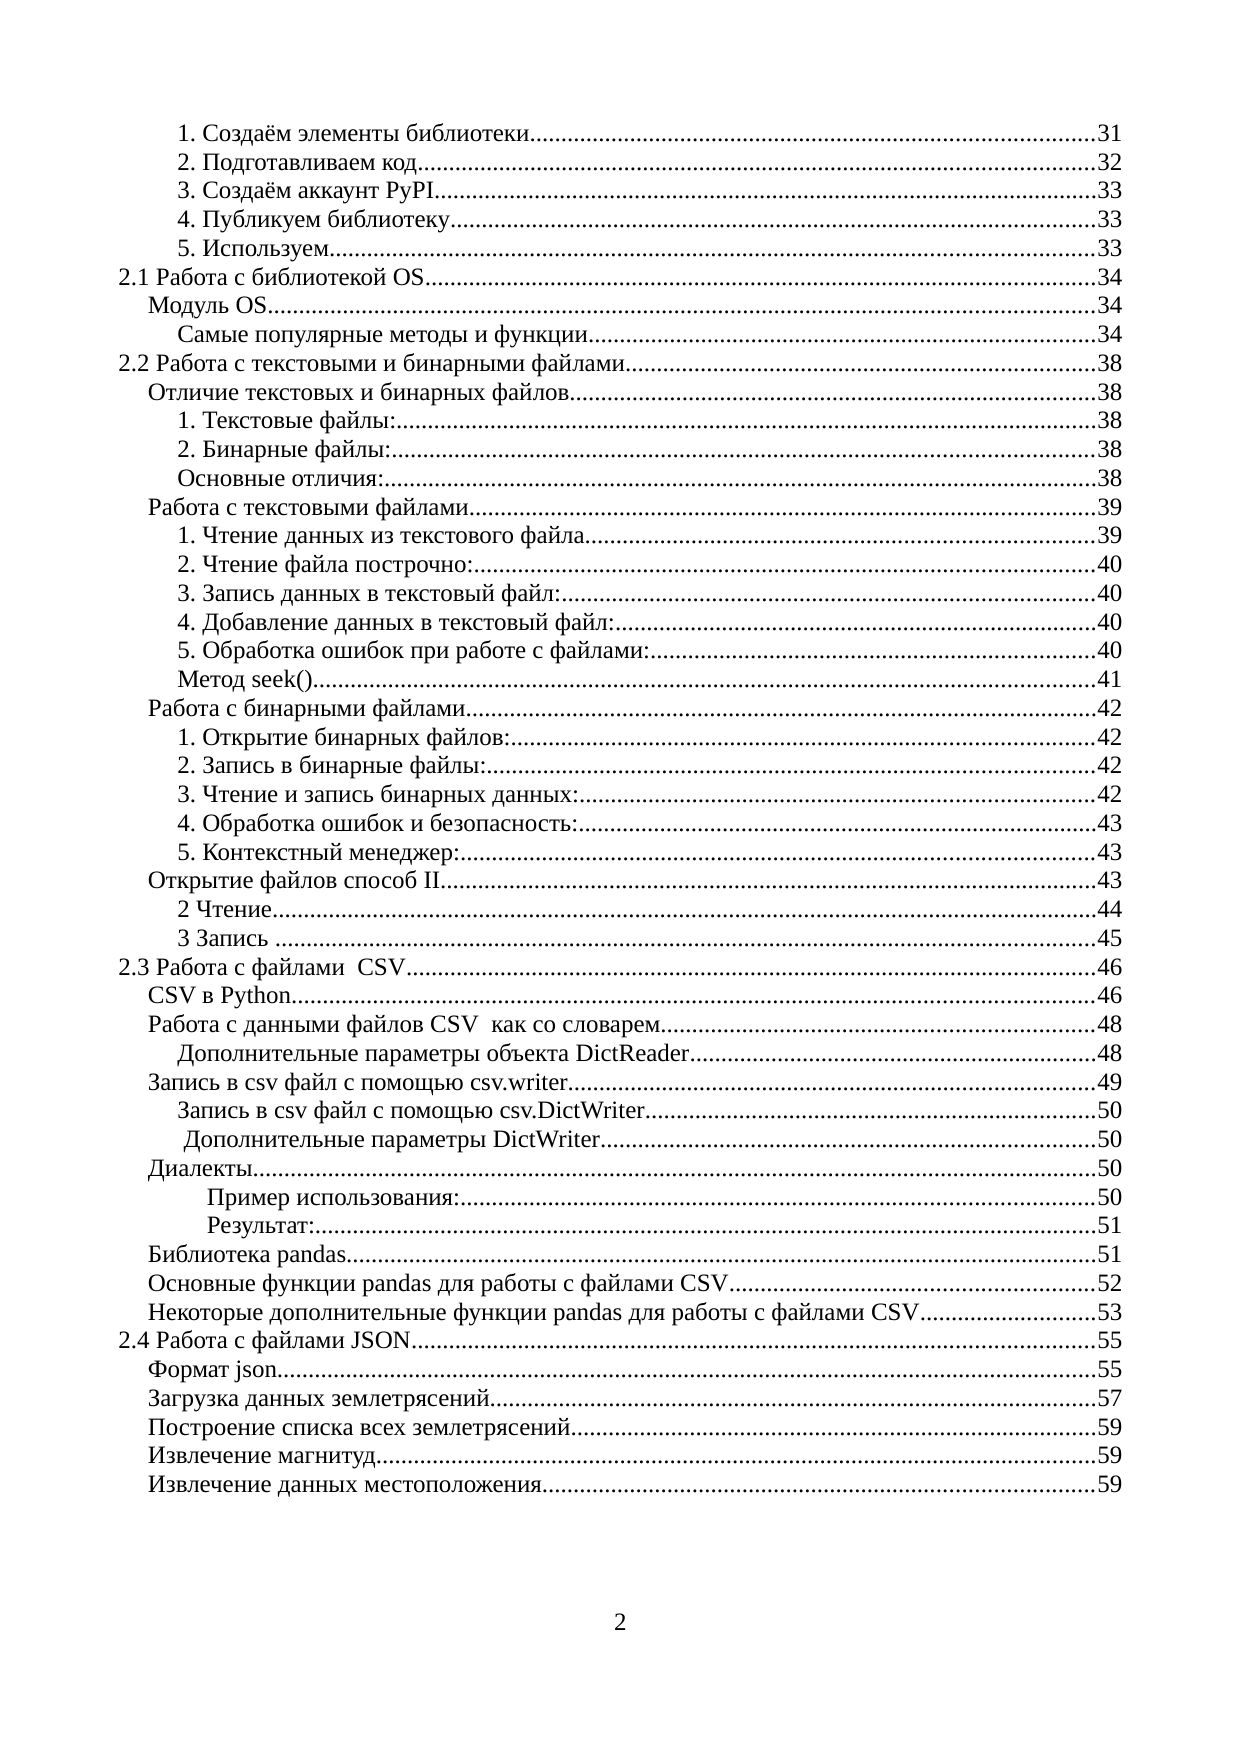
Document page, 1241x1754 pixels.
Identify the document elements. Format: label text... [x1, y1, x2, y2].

text Дополнительные параметры объекта DictReader 48 [177, 1038, 1122, 1067]
text 2. Бинарные файлы: 38 [177, 434, 1122, 463]
text Открытие файлов способ II 43 [148, 866, 1122, 894]
text 4. Публикуем библиотеку 33 [177, 204, 1122, 233]
text 2 Чтение 44 [177, 894, 1122, 923]
text 3. Чтение и запись бинарных данных: 42 [177, 779, 1122, 808]
text Самые популярные методы и функции 34 [177, 319, 1122, 348]
text Некоторые дополнительные функции pandas для работы с файлами CSV 53 [148, 1297, 1122, 1326]
text Извлечение данных местоположения 59 [148, 1469, 1122, 1498]
text 1. Чтение данных из текстового файла 39 [177, 521, 1122, 549]
text 3. Создаём аккаунт PyPI 33 [177, 176, 1122, 204]
text Основные отличия: 38 [177, 463, 1122, 492]
text CSV в Python 46 [148, 981, 1122, 1009]
text Запись в csv файл с помощью csv.DictWriter 50 [177, 1096, 1122, 1124]
text 2.3 Работа с файлами CSV 46 [118, 952, 1122, 981]
text 3. Запись данных в текстовый файл: 40 [177, 578, 1122, 607]
text 2.4 Работа с файлами JSON 55 [118, 1326, 1122, 1354]
text 1. Создаём элементы библиотеки 31 [177, 118, 1122, 147]
text Построение списка всех землетрясений 59 [148, 1412, 1122, 1441]
text 2.1 Работа с библиотекой OS 34 [118, 262, 1122, 291]
text 1. Открытие бинарных файлов: 42 [177, 722, 1122, 751]
text 2. Чтение файла построчно: 40 [177, 549, 1122, 578]
text 2.2 Работа с текстовыми и бинарными файлами 38 [118, 348, 1122, 377]
text 1. Текстовые файлы: 38 [177, 406, 1122, 434]
text Модуль OS 34 [148, 291, 1122, 319]
text Библиотека pandas 51 [148, 1239, 1122, 1268]
text Основные функции pandas для работы с файлами CSV 52 [148, 1268, 1122, 1297]
text 5. Используем 33 [177, 233, 1122, 262]
text 5. Обработка ошибок при работе с файлами: 40 [177, 636, 1122, 664]
text Работа с текстовыми файлами 39 [148, 492, 1122, 521]
text Работа с бинарными файлами 42 [148, 693, 1122, 722]
text Результат: 51 [207, 1211, 1122, 1239]
text Отличие текстовых и бинарных файлов 38 [148, 377, 1122, 406]
text Извлечение магнитуд 59 [148, 1441, 1122, 1469]
text 2. Запись в бинарные файлы: 42 [177, 751, 1122, 779]
text Работа с данными файлов CSV как со словарем 48 [148, 1009, 1122, 1038]
text 3 Запись 45 [177, 923, 1122, 952]
text 5. Контекстный менеджер: 43 [177, 837, 1122, 866]
text Формат json 55 [148, 1354, 1122, 1383]
text Пример использования: 50 [207, 1182, 1122, 1211]
text Загрузка данных землетрясений 57 [148, 1383, 1122, 1412]
text 4. Добавление данных в текстовый файл: 40 [177, 607, 1122, 636]
text Диалекты 50 [148, 1153, 1122, 1182]
text Метод seek() 41 [177, 664, 1122, 693]
text Запись в csv файл с помощью csv.writer 49 [148, 1067, 1122, 1096]
text 2. Подготавливаем код 32 [177, 147, 1122, 176]
text Дополнительные параметры DictWriter 50 [177, 1124, 1122, 1153]
text 4. Обработка ошибок и безопасность: 43 [177, 808, 1122, 837]
